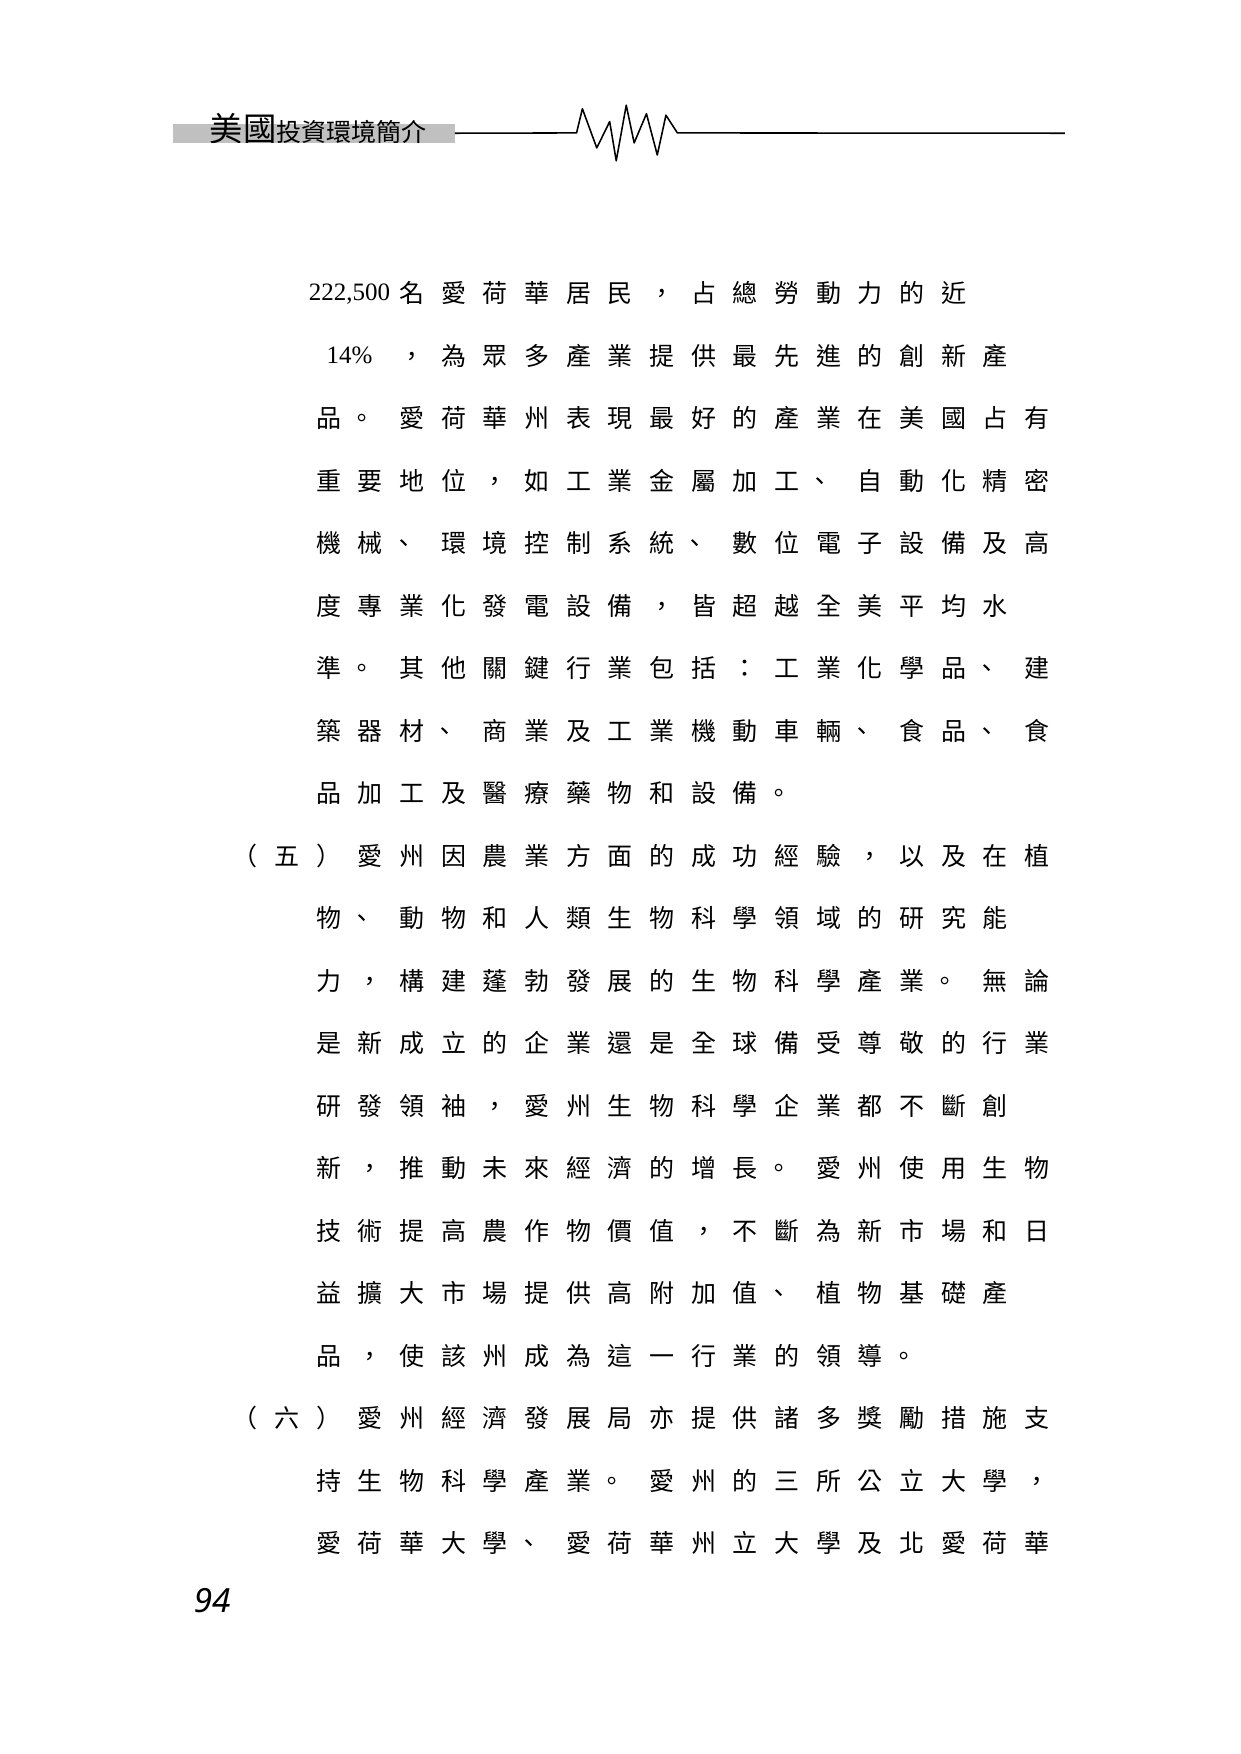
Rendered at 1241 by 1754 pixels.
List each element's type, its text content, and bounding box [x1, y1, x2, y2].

text 222,500名愛荷華居民，占總勞動力的近14%，為眾多產業提供最先進的創新產品。愛荷華州表現最好的產業在美國占有重要地位，如工業金屬加工、自動化精密機械、環境控制系統、數位電子設備及高度專業化發電設備，皆超越全美平均水準。其他關鍵行業包括：工業化學品、建築器材、商業及工業機動車輛、食品、食品加工及醫療藥物和設備。 [207, 250, 1058, 813]
text （五）愛州因農業方面的成功經驗，以及在植物、動物和人類生物科學領域的研究能力，構建蓬勃發展的生物科學產業。無論是新成立的企業還是全球備受尊敬的行業研發領袖，愛州生物科學企業都不斷創新，推動未來經濟的增長。愛州使用生物技術提高農作物價值，不斷為新市場和日益擴大市場提供高附加值、植物基礎產品，使該州成為這一行業的領導。 [207, 813, 1058, 1375]
text （六）愛州經濟發展局亦提供諸多獎勵措施支持生物科學產業。愛州的三所公立大學，愛荷華大學、愛荷華州立大學及北愛荷華 [207, 1375, 1058, 1563]
